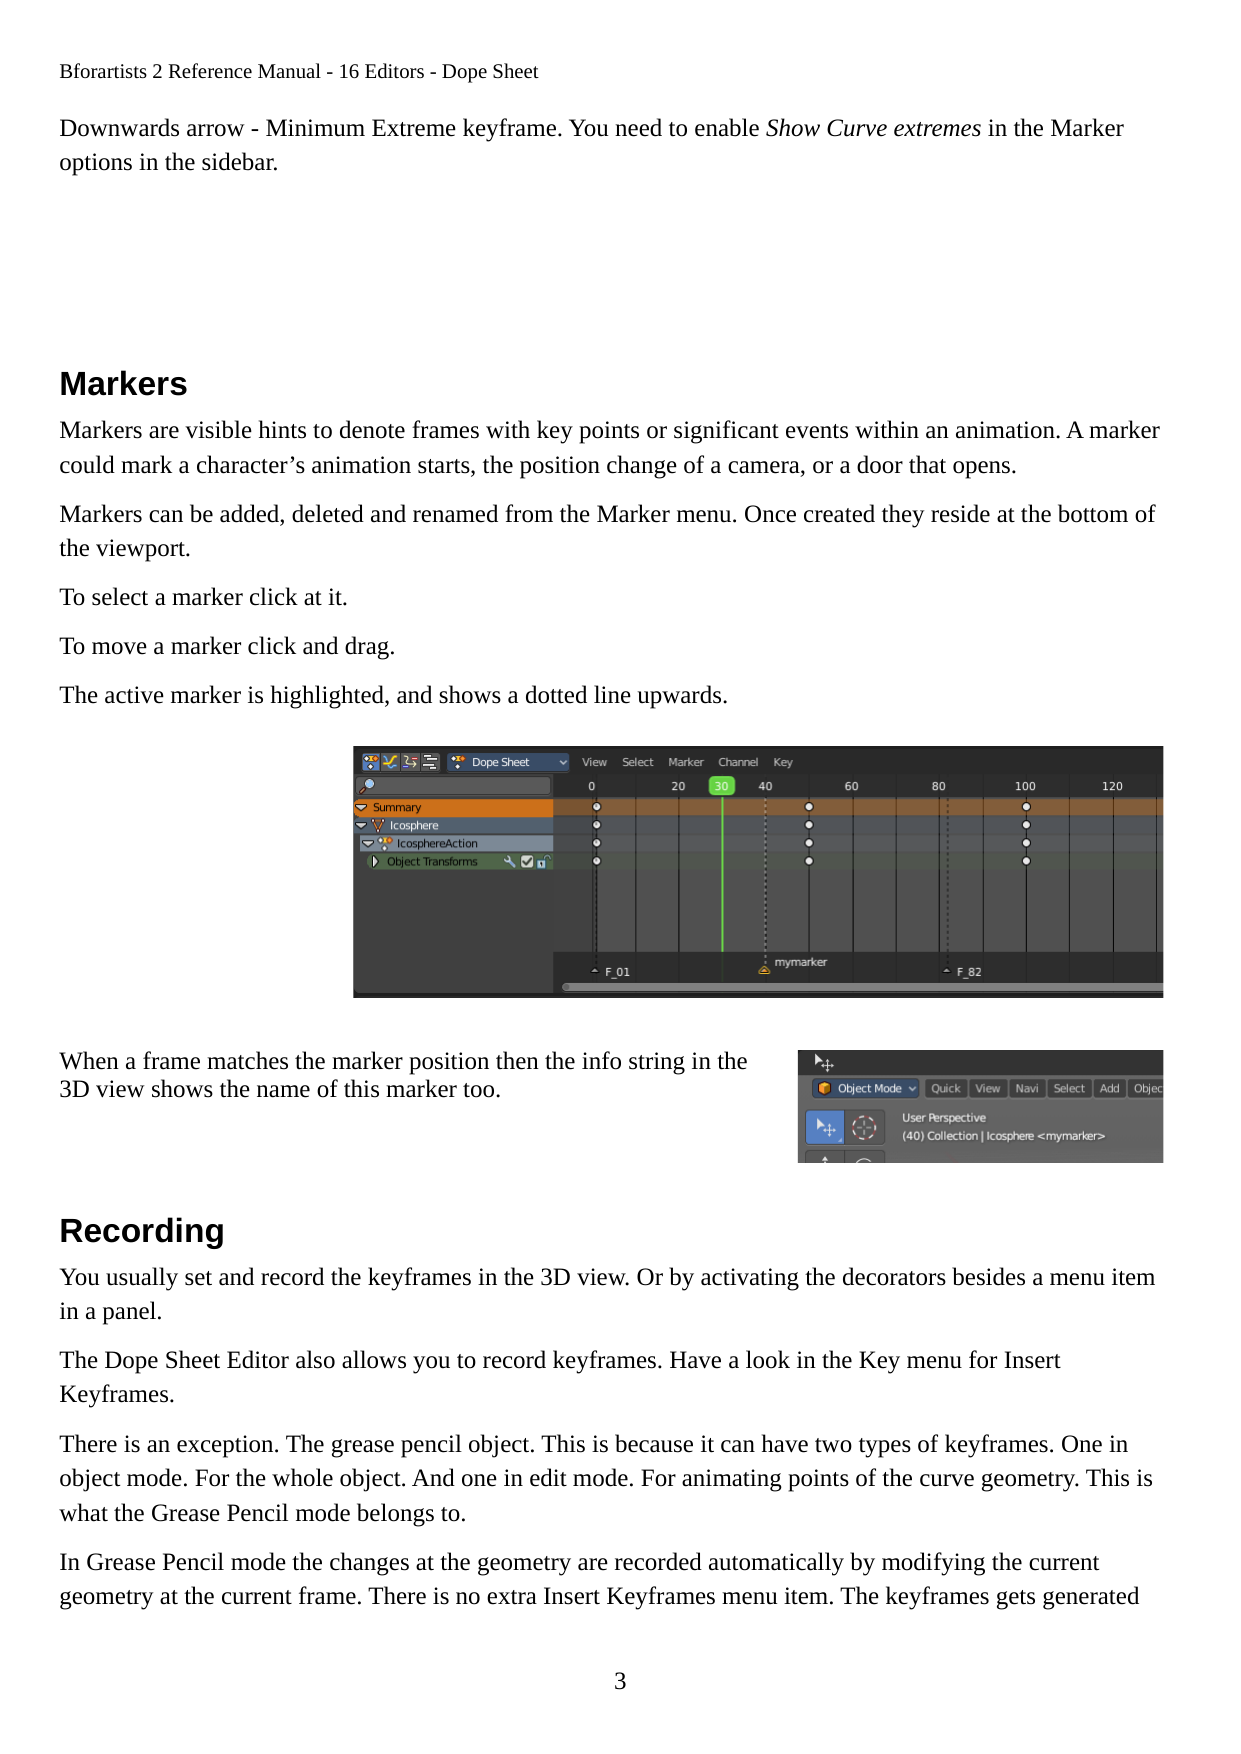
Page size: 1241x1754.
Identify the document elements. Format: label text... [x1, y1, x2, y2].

subtitle Recording [59, 1210, 1181, 1249]
text There is an exception. The grease pencil object. This is because it can have two types of keyframes. One in object mode. For the whole object. And one in edit mode. For animating points of the curve geometry. This is what the Grease Pencil mode belongs to. [59, 1429, 1181, 1526]
text In Grease Pencil mode the changes at the geometry are recorded automatically by modifying the current geometry at the current frame. There is no extra Insert Keyframes menu item. The keyframes gets generated [59, 1547, 1181, 1610]
text Markers can be added, deleted and renamed from the Marker menu. Once created they reside at the bottom of the viewport. [59, 499, 1181, 562]
text To select a marker click at it. [59, 582, 1181, 611]
text To move a marker click and drag. [59, 631, 1181, 660]
subtitle Markers [59, 364, 1181, 403]
picture [353, 746, 1164, 998]
text You usually set and record the keyframes in the 3D view. Or by activating the decorators besides a menu item in a panel. [59, 1262, 1181, 1325]
text When a frame matches the marker position then the info string in the 3D view shows the name of this marker too. [59, 1046, 1181, 1103]
text Markers are visible hints to denote frames with key points or significant events within an animation. A marker could mark a character’s animation starts, the position change of a camera, or a door that opens. [59, 415, 1181, 478]
text Downwards arrow - Minimum Extreme keyframe. You need to enable Show Curve extremes in the Marker options in the sidebar. [59, 113, 1181, 176]
text The active marker is highlighted, and shows a dotted line upwards. [59, 681, 1181, 709]
text The Dope Sheet Editor also allows you to record keyframes. Have a look in the Key menu for Insert Keyframes. [59, 1345, 1181, 1408]
picture [797, 1050, 1164, 1163]
